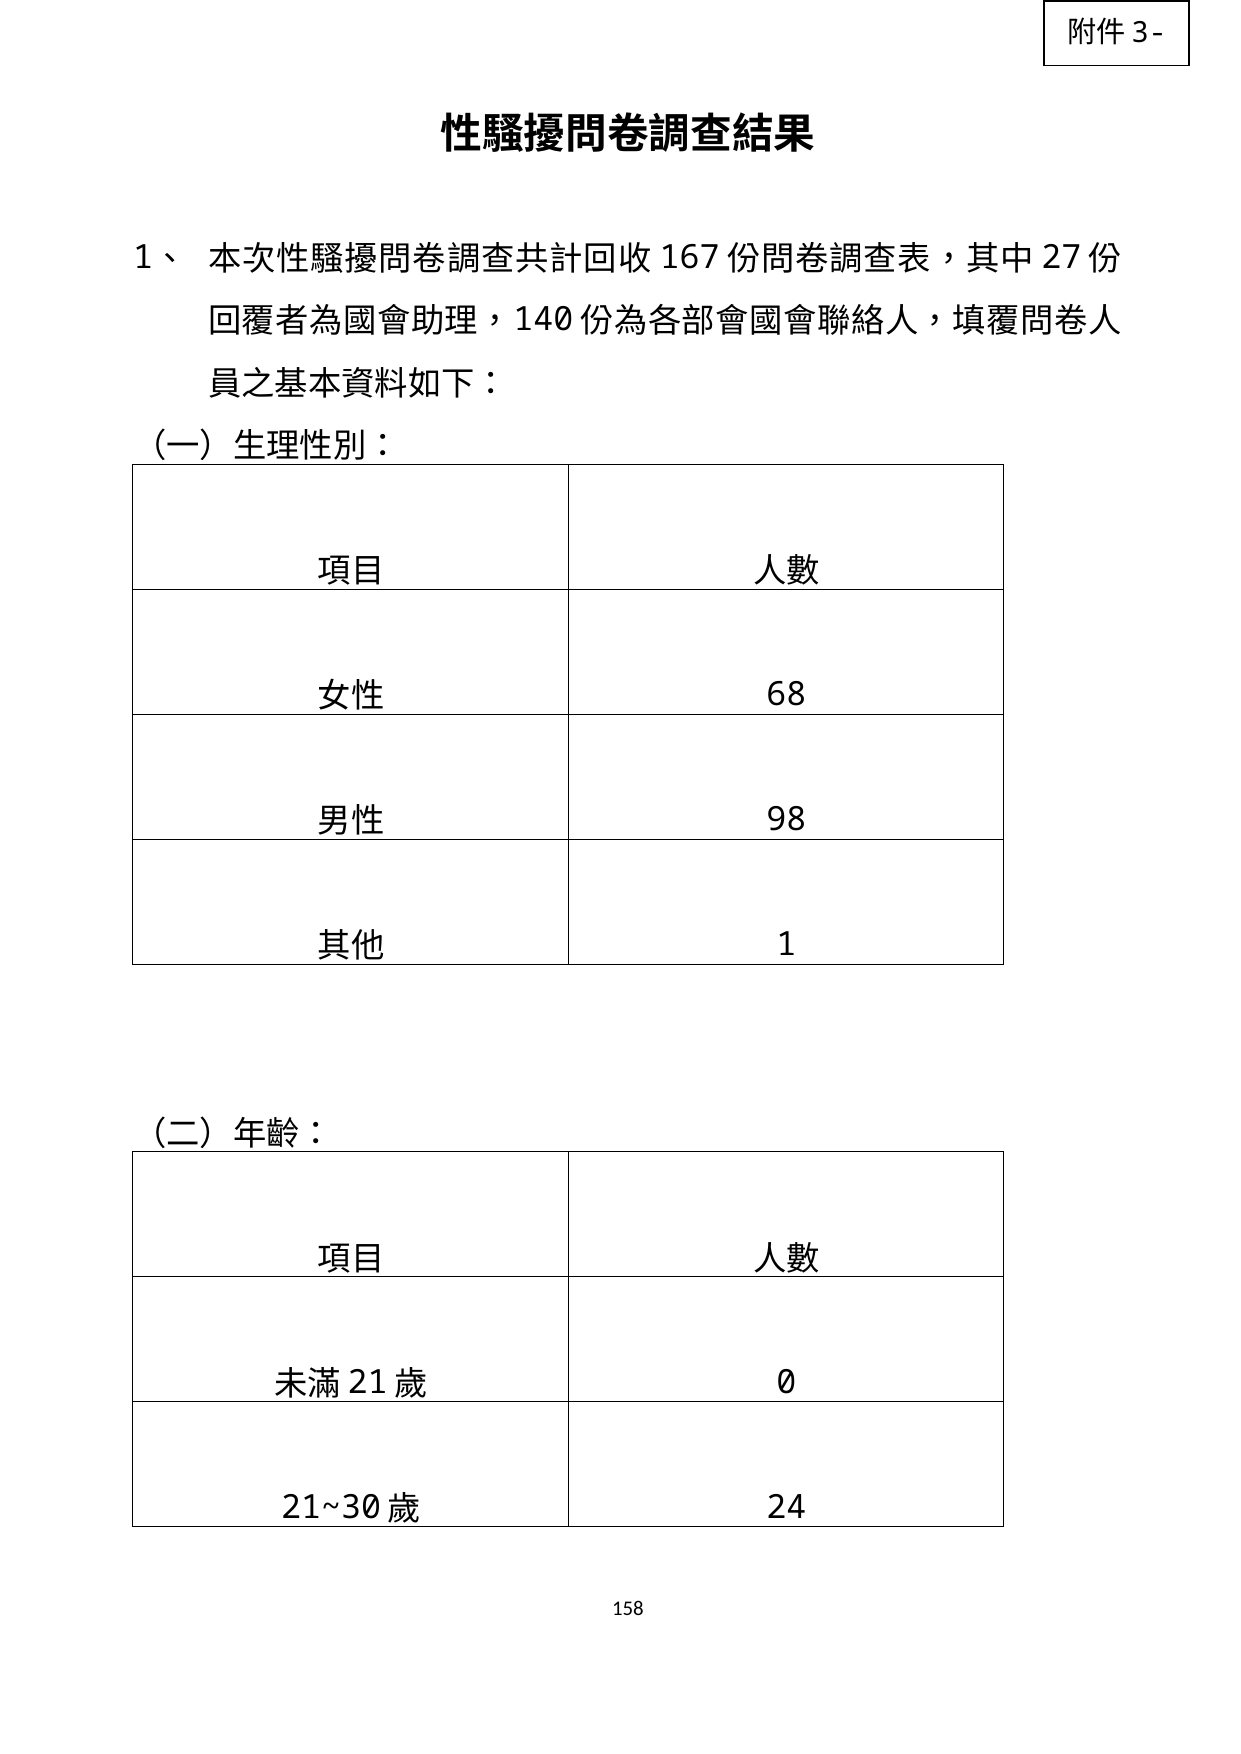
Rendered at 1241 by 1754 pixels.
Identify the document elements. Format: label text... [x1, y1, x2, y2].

table_cell 女性 [133, 590, 568, 714]
text （二）年齡： [133, 1089, 1122, 1151]
table_cell 男性 [133, 715, 568, 839]
text 附件3-4 [1059, 9, 1173, 57]
text （一）生理性別： [133, 401, 1122, 464]
table_header 人數 [569, 1152, 1003, 1276]
table_cell 0 [569, 1277, 1003, 1401]
table_cell 1 [569, 840, 1003, 964]
table_cell 其他 [133, 840, 568, 964]
table_header 人數 [569, 465, 1003, 589]
list 本次性騷擾問卷調查共計回收167份問卷調查表，其中27份回覆者為國會助理，140份為各部會國會聯絡人，填覆問卷人員之基本資料如下： [133, 214, 1122, 401]
table_cell 24 [569, 1402, 1003, 1526]
table_header 項目 [133, 465, 568, 589]
table_cell 未滿21歲 [133, 1277, 568, 1401]
table_cell 98 [569, 715, 1003, 839]
table_header 項目 [133, 1152, 568, 1276]
table_cell 21~30歲 [133, 1402, 568, 1526]
text 性騷擾問卷調查結果 [133, 89, 1122, 151]
table_cell 68 [569, 590, 1003, 714]
